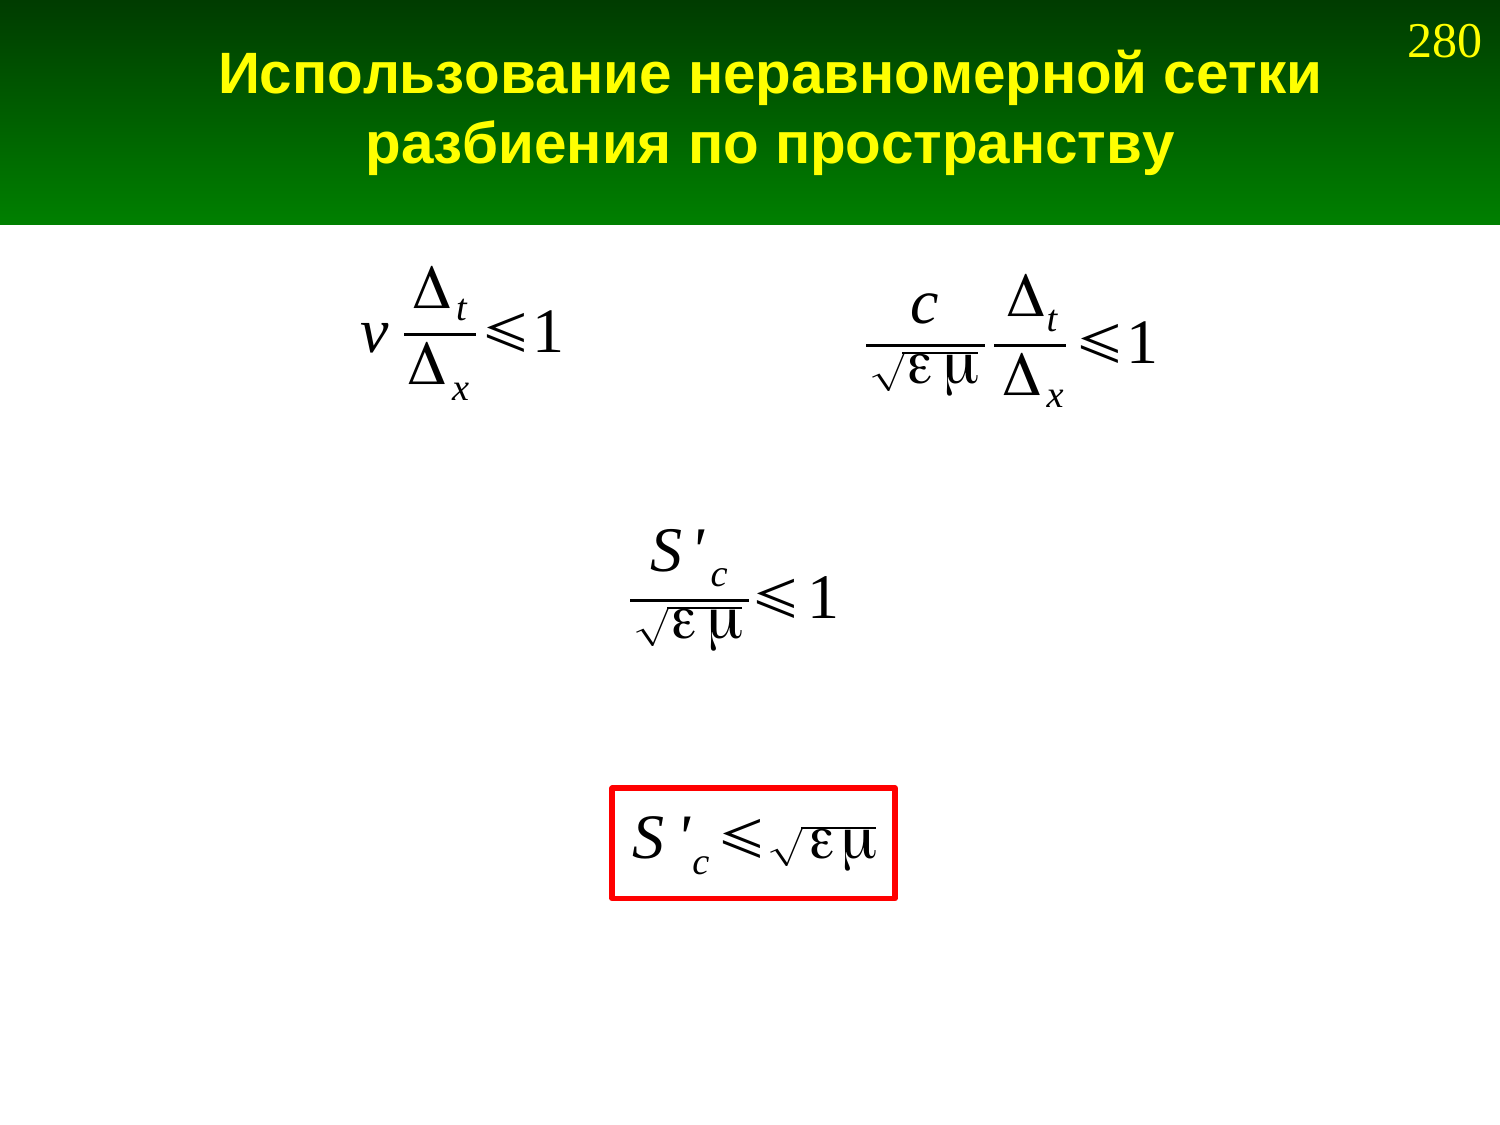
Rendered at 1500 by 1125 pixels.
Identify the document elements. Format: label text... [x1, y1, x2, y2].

chart [616, 802, 892, 883]
chart [343, 261, 580, 408]
chart [610, 515, 853, 657]
chart [846, 268, 1173, 417]
title Использование неравномерной сетки разбиения по пространству [100, 7, 1441, 204]
